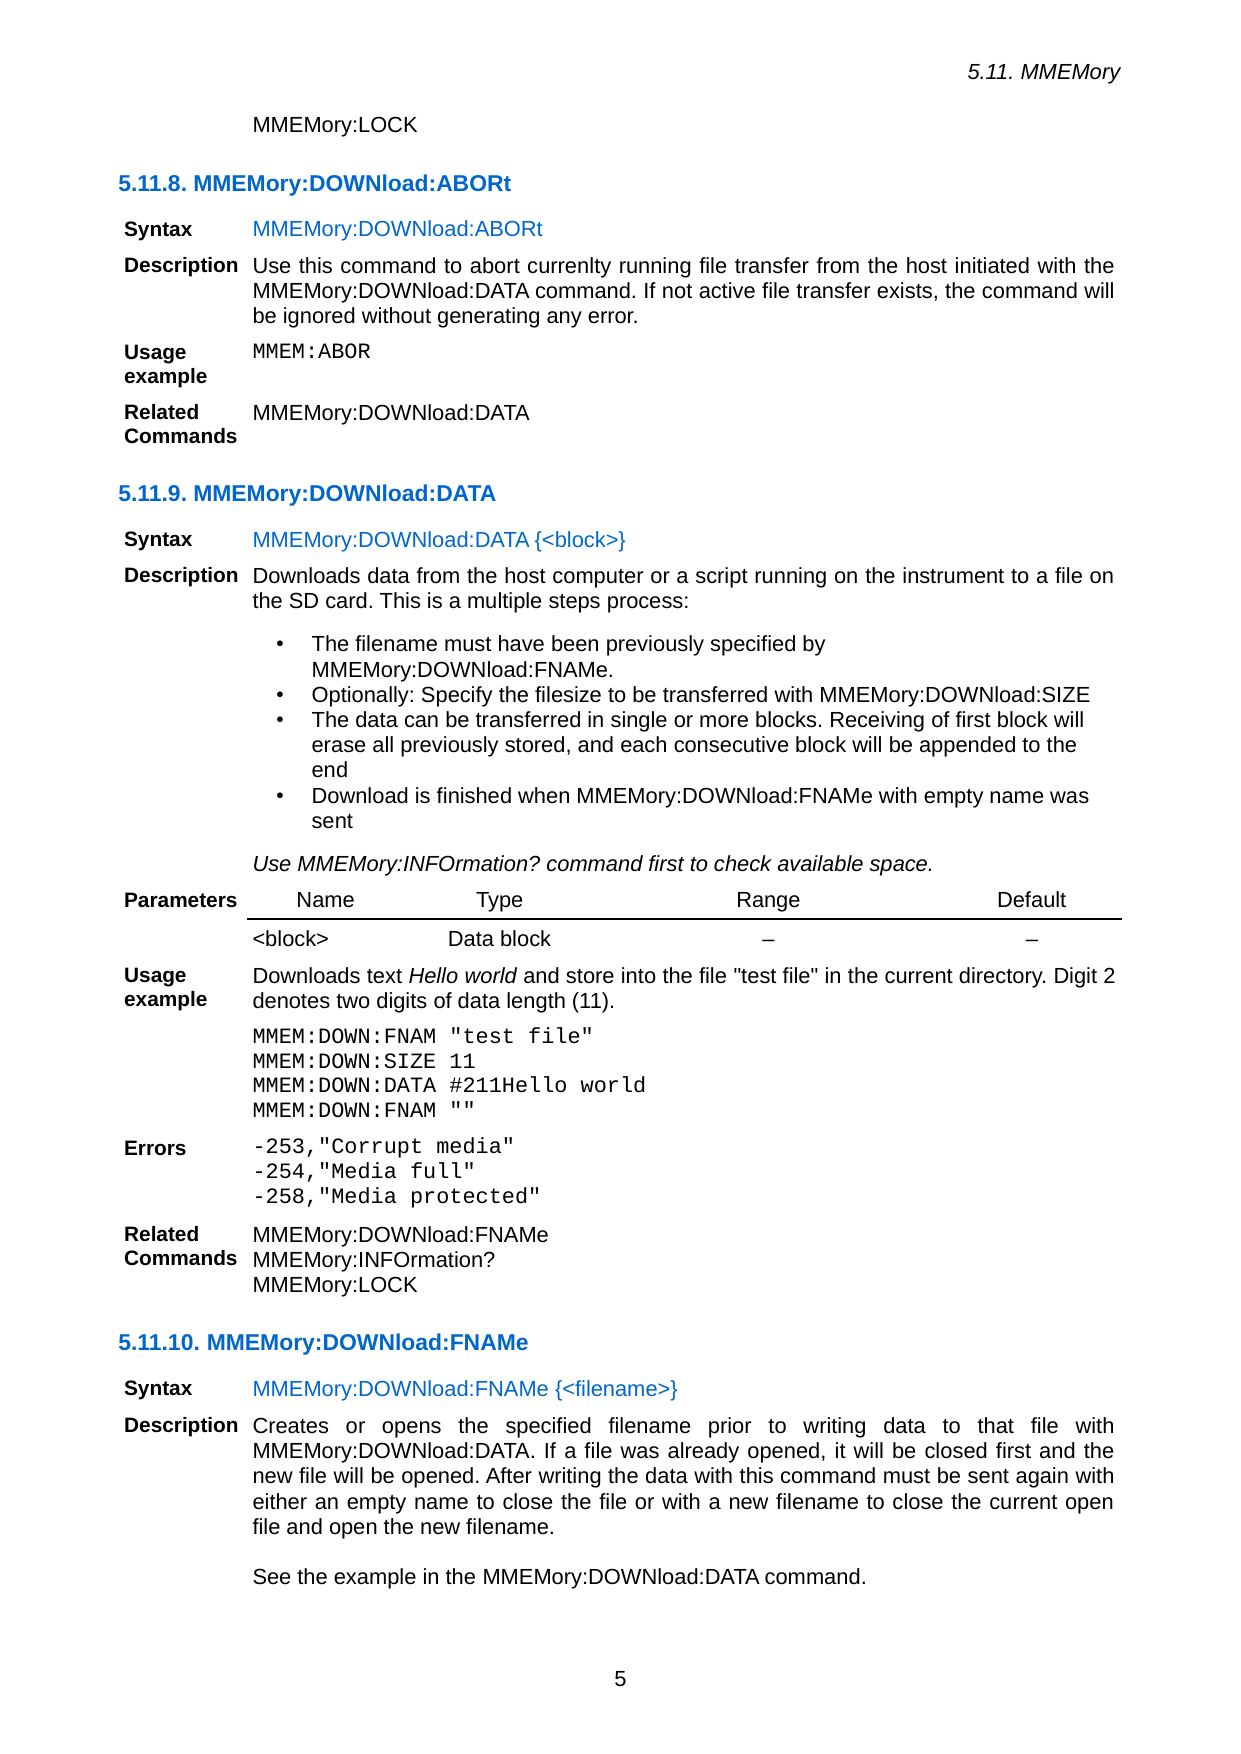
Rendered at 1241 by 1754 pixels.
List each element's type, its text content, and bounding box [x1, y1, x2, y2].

table_cell Related Commands [118, 1216, 247, 1303]
table_header Syntax [118, 1371, 247, 1407]
table_cell Type [404, 882, 595, 918]
table_header Syntax [118, 211, 247, 247]
table_cell Description [118, 247, 247, 334]
table_header MMEMory:DOWNload:FNAMe {<filename>} [247, 1371, 1122, 1407]
table_cell Default [942, 882, 1122, 918]
table_cell <block> [247, 920, 404, 957]
table_cell -253,"Corrupt media" -254,"Media full" -258,"Media protected" [247, 1130, 1122, 1216]
table_cell MMEM:ABOR [247, 334, 1122, 394]
table_cell Creates or opens the specified filename prior to writing data to that file with MMEMory:DOWNload:DATA. If a file was already opened, it will be closed first and the new file will be opened. After writing the data with this command must be sent again with either an empty name to close the file or with a new filename to close the current open file and open the new filename. See the example in the MMEMory:DOWNload:DATA command. [247, 1407, 1122, 1620]
table_cell – [595, 920, 942, 957]
table_cell Usage example [118, 957, 247, 1130]
table_cell MMEMory:DOWNload:FNAMe MMEMory:INFOrmation? MMEMory:LOCK [247, 1216, 1122, 1303]
subtitle MMEMory:DOWNload:ABORt [118, 169, 1122, 196]
subtitle MMEMory:DOWNload:FNAMe [118, 1329, 1122, 1356]
table_header MMEMory:DOWNload:DATA {<block>} [247, 521, 1122, 557]
table_cell – [942, 920, 1122, 957]
table_cell Errors [118, 1130, 247, 1216]
table_cell Description [118, 558, 247, 882]
table_cell Name [247, 882, 404, 918]
table_cell Use this command to abort currenlty running file transfer from the host initiated with the MMEMory:DOWNload:DATA command. If not active file transfer exists, the command will be ignored without generating any error. [247, 247, 1122, 334]
subtitle MMEMory:DOWNload:DATA [118, 480, 1122, 506]
table_cell Parameters [118, 882, 247, 957]
table_cell Related Commands [118, 394, 247, 453]
table_cell Data block [404, 920, 595, 957]
table_cell Range [595, 882, 942, 918]
table_header MMEMory:DOWNload:ABORt [247, 211, 1122, 247]
table_cell MMEMory:DOWNload:DATA [247, 394, 1122, 453]
table_cell [118, 106, 247, 143]
table_cell MMEMory:LOCK [247, 106, 1122, 143]
table_cell Downloads text Hello world and store into the file "test file" in the current directory. Digit 2 denotes two digits of data length (11). MMEM:DOWN:FNAM "test file" MMEM:DOWN:SIZE 11 MMEM:DOWN:DATA #211Hello world MMEM:DOWN:FNAM "" [247, 957, 1122, 1130]
table_cell Downloads data from the host computer or a script running on the instrument to a file on the SD card. This is a multiple steps process: The filename must have been previously specified by MMEMory:DOWNload:FNAMe. Optionally: Specify the filesize to be transferred with MMEMory:DOWNload:SIZE The data can be transferred in single or more blocks. Receiving of first block will erase all previously stored, and each consecutive block will be appended to the end Download is finished when MMEMory:DOWNload:FNAMe with empty name was sent Use MMEMory:INFOrmation? command first to check available space. [247, 558, 1122, 882]
table_header Syntax [118, 521, 247, 557]
table_cell Description [118, 1407, 247, 1620]
table_cell Usage example [118, 334, 247, 394]
